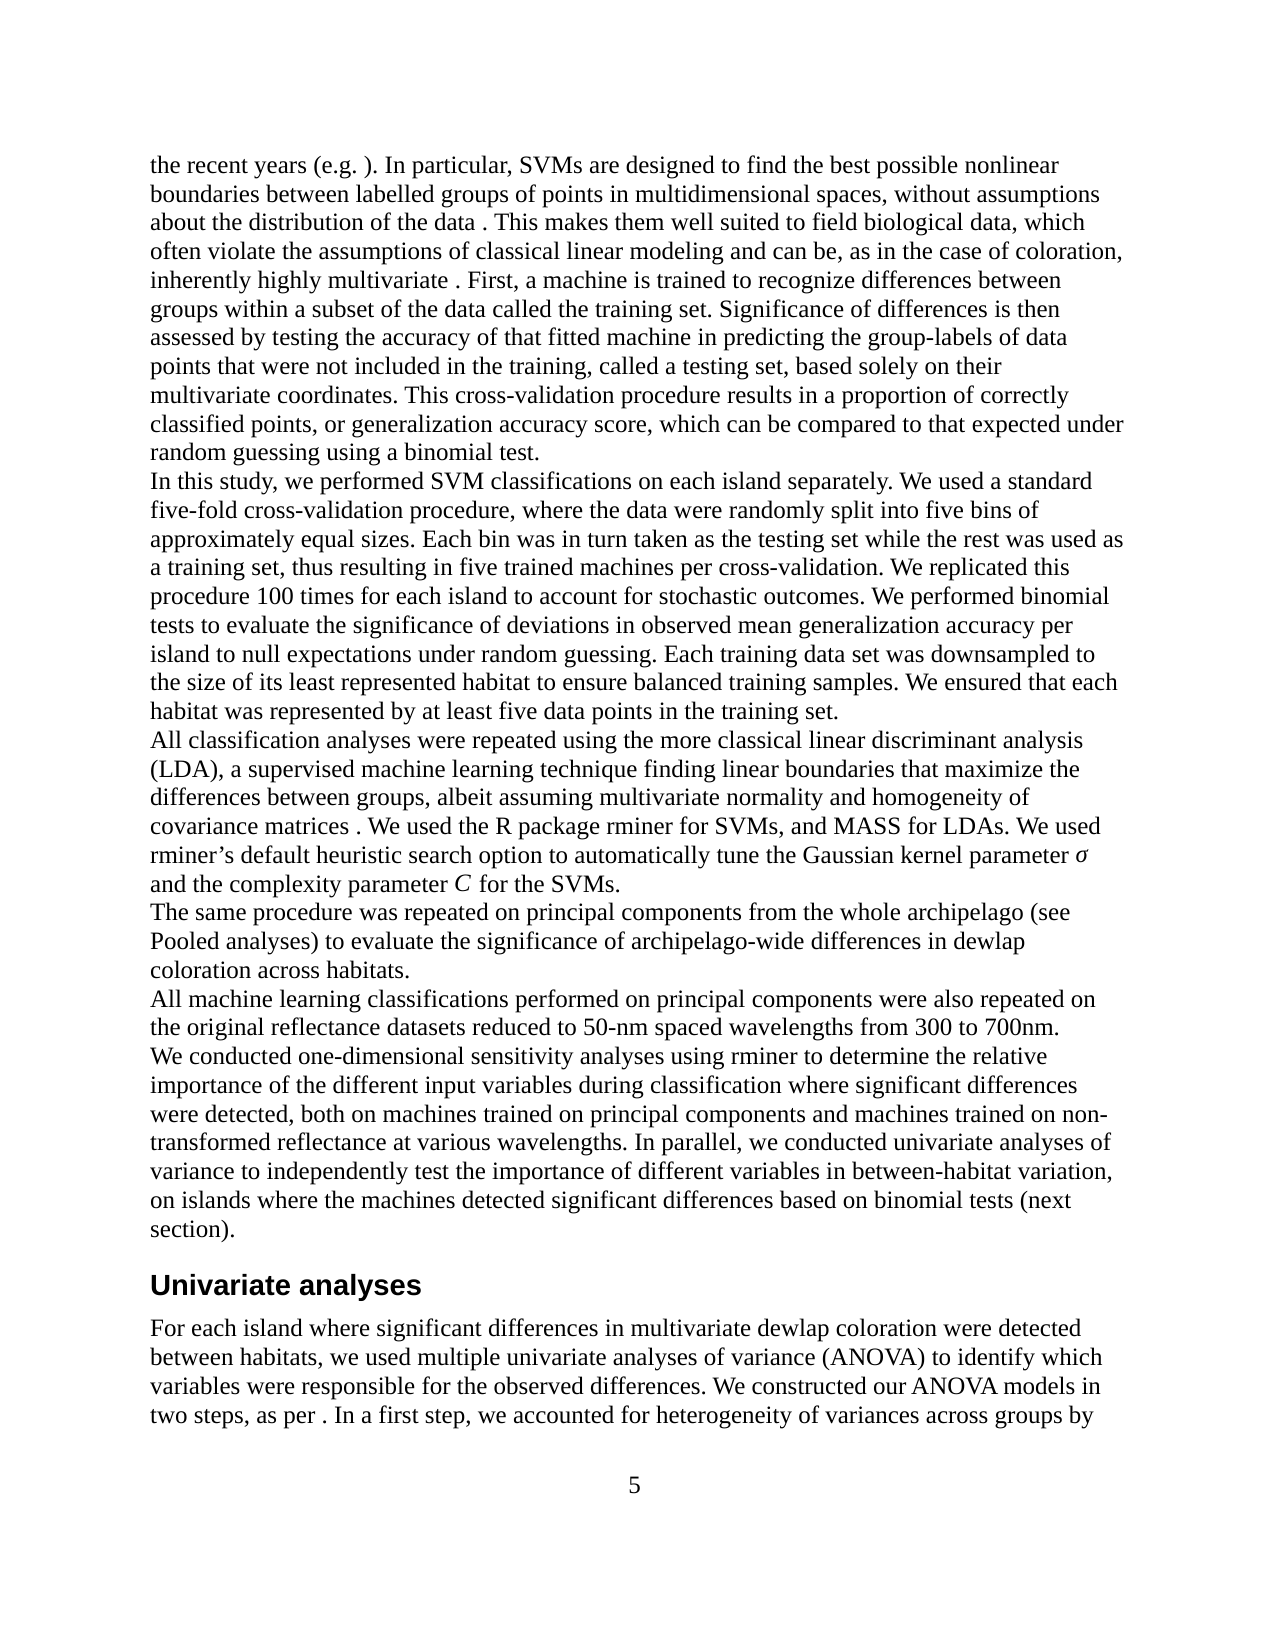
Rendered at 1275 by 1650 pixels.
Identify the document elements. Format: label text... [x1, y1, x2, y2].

subtitle Univariate analyses [150, 1267, 1125, 1301]
text For each island where significant differences in multivariate dewlap coloration were detected between habitats, we used multiple univariate analyses of variance (ANOVA) to identify which variables were responsible for the observed differences. We constructed our ANOVA models in two steps, as per . In a first step, we accounted for heterogeneity of variances across groups by [150, 1313, 1125, 1428]
text the recent years (e.g. ). In particular, SVMs are designed to find the best possible nonlinear boundaries between labelled groups of points in multidimensional spaces, without assumptions about the distribution of the data . This makes them well suited to field biological data, which often violate the assumptions of classical linear modeling and can be, as in the case of coloration, inherently highly multivariate . First, a machine is trained to recognize differences between groups within a subset of the data called the training set. Significance of differences is then assessed by testing the accuracy of that fitted machine in predicting the group-labels of data points that were not included in the training, called a testing set, based solely on their multivariate coordinates. This cross-validation procedure results in a proportion of correctly classified points, or generalization accuracy score, which can be compared to that expected under random guessing using a binomial test. In this study, we performed SVM classifications on each island separately. We used a standard five-fold cross-validation procedure, where the data were randomly split into five bins of approximately equal sizes. Each bin was in turn taken as the testing set while the rest was used as a training set, thus resulting in five trained machines per cross-validation. We replicated this procedure 100 times for each island to account for stochastic outcomes. We performed binomial tests to evaluate the significance of deviations in observed mean generalization accuracy per island to null expectations under random guessing. Each training data set was downsampled to the size of its least represented habitat to ensure balanced training samples. We ensured that each habitat was represented by at least five data points in the training set. All classification analyses were repeated using the more classical linear discriminant analysis (LDA), a supervised machine learning technique finding linear boundaries that maximize the differences between groups, albeit assuming multivariate normality and homogeneity of covariance matrices . We used the R package rminer for SVMs, and MASS for LDAs. We used rminer’s default heuristic search option to automatically tune the Gaussian kernel parameter and the complexity parameter for the SVMs. The same procedure was repeated on principal components from the whole archipelago (see Pooled analyses) to evaluate the significance of archipelago-wide differences in dewlap coloration across habitats. All machine learning classifications performed on principal components were also repeated on the original reflectance datasets reduced to 50-nm spaced wavelengths from 300 to 700nm. We conducted one-dimensional sensitivity analyses using rminer to determine the relative importance of the different input variables during classification where significant differences were detected, both on machines trained on principal components and machines trained on non-transformed reflectance at various wavelengths. In parallel, we conducted univariate analyses of variance to independently test the importance of different variables in between-habitat variation, on islands where the machines detected significant differences based on binomial tests (next section). [150, 150, 1125, 1242]
